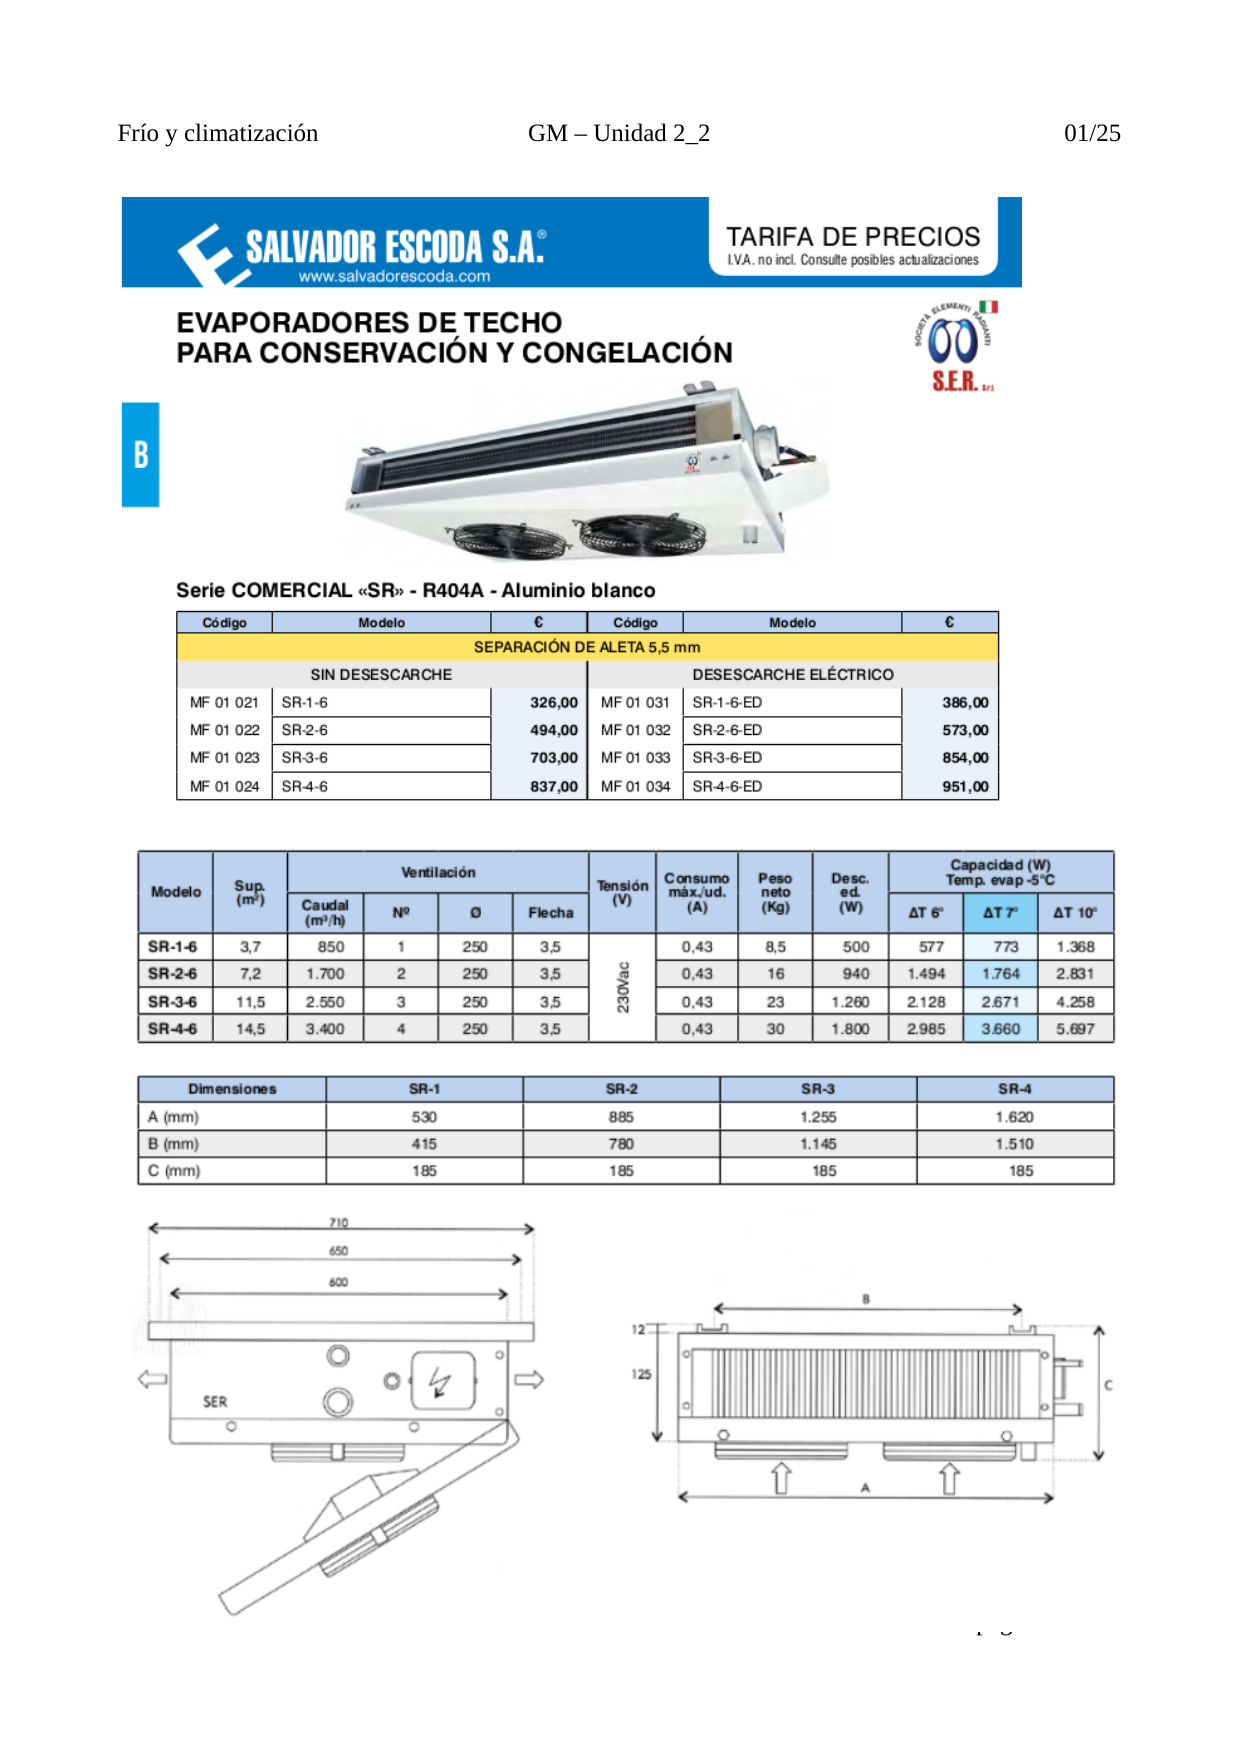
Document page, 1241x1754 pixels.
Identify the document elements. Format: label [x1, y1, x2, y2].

picture [121, 197, 1022, 808]
picture [117, 842, 1124, 1632]
picture [135, 441, 148, 467]
